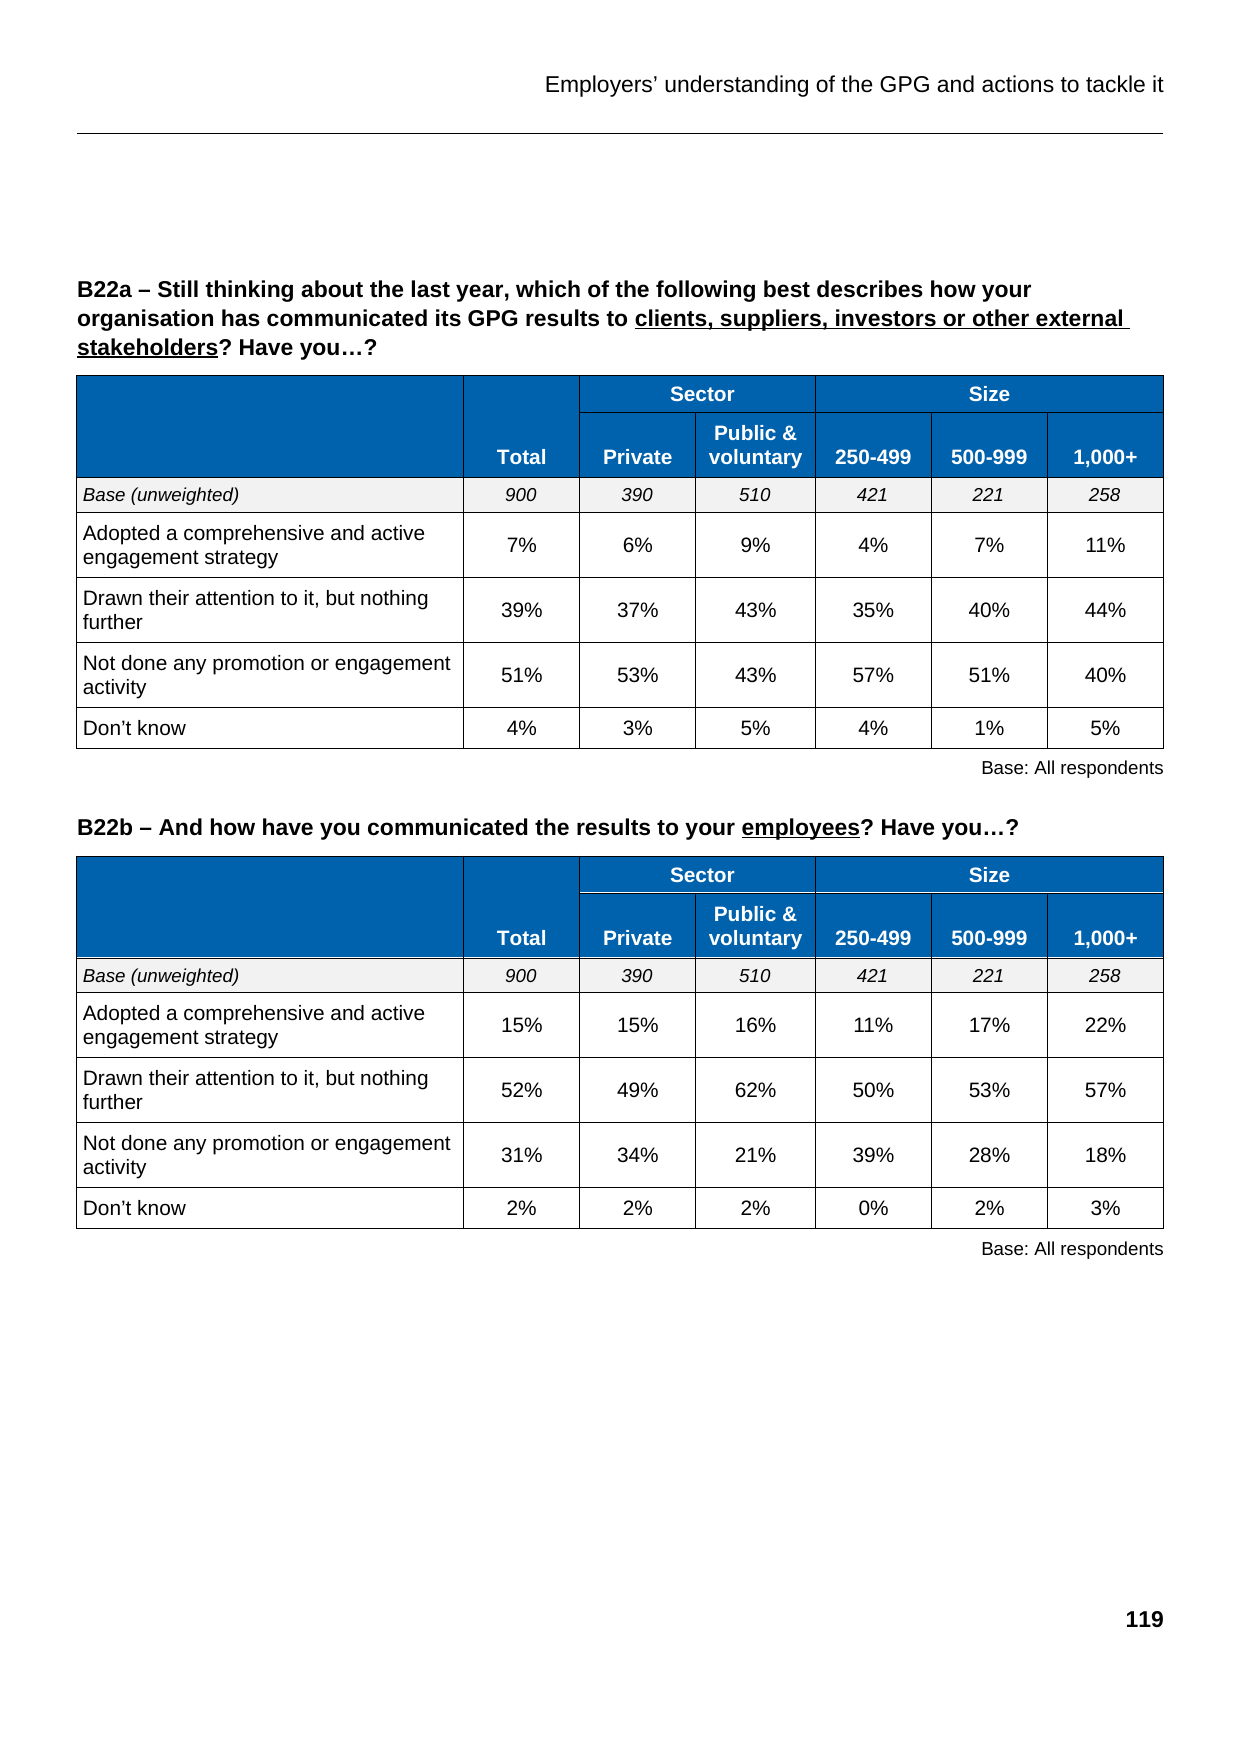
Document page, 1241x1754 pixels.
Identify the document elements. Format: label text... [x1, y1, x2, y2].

table_cell 40% [932, 578, 1047, 642]
table_cell 53% [932, 1058, 1047, 1122]
table_cell 50% [816, 1058, 931, 1122]
table_cell 35% [816, 578, 931, 642]
table_cell Not done any promotion or engagement activity [77, 643, 463, 707]
table_cell 11% [1048, 513, 1163, 577]
table_cell 15% [580, 993, 695, 1057]
table_cell 62% [696, 1058, 815, 1122]
table_cell 6% [580, 513, 695, 577]
table_cell 421 [816, 959, 931, 992]
table_cell Private [580, 894, 695, 957]
table_cell 390 [580, 478, 695, 512]
text B22a – Still thinking about the last year, which of the following best describes how your organisation has communicated its GPG results to clients, suppliers, investors or other external stakeholders? Have you…? [77, 276, 1163, 360]
table_cell 39% [464, 578, 579, 642]
table_cell 43% [696, 578, 815, 642]
table_cell 221 [932, 478, 1047, 512]
table_cell 16% [696, 993, 815, 1057]
table_header Size [816, 857, 1163, 892]
table_cell Adopted a comprehensive and active engagement strategy [77, 513, 463, 577]
table_cell 5% [696, 708, 815, 748]
table_header Sector [580, 376, 815, 412]
text B22b – And how have you communicated the results to your employees? Have you…? [77, 814, 1163, 840]
table_cell 0% [816, 1188, 931, 1228]
table_header Sector [580, 857, 815, 892]
table_cell 52% [464, 1058, 579, 1122]
table_cell 2% [696, 1188, 815, 1228]
table_cell 2% [932, 1188, 1047, 1228]
table_cell 1,000+ [1048, 413, 1163, 477]
table_cell 21% [696, 1123, 815, 1187]
table_header [77, 376, 463, 477]
table_cell 510 [696, 959, 815, 992]
table_cell 2% [580, 1188, 695, 1228]
table_cell 11% [816, 993, 931, 1057]
table_cell 900 [464, 478, 579, 512]
table_cell 250-499 [816, 413, 931, 477]
table_cell 1% [932, 708, 1047, 748]
table_cell Adopted a comprehensive and active engagement strategy [77, 993, 463, 1057]
text Base: All respondents [77, 1237, 1163, 1259]
table_cell Public & voluntary [696, 894, 815, 957]
table_header Total [464, 376, 579, 477]
table_cell 31% [464, 1123, 579, 1187]
table_cell 221 [932, 959, 1047, 992]
table_cell 49% [580, 1058, 695, 1122]
table_cell Base (unweighted) [77, 478, 463, 512]
table_cell 421 [816, 478, 931, 512]
table_cell 37% [580, 578, 695, 642]
table_cell 1,000+ [1048, 894, 1163, 957]
table_header Size [816, 376, 1163, 412]
table_header [77, 857, 463, 957]
table_cell 39% [816, 1123, 931, 1187]
table_cell 500-999 [932, 894, 1047, 957]
table_cell Drawn their attention to it, but nothing further [77, 578, 463, 642]
table_cell Not done any promotion or engagement activity [77, 1123, 463, 1187]
table_cell 40% [1048, 643, 1163, 707]
table_cell 3% [580, 708, 695, 748]
table_cell 7% [932, 513, 1047, 577]
table_cell Private [580, 413, 695, 477]
table_cell 15% [464, 993, 579, 1057]
table_cell 4% [816, 513, 931, 577]
table_cell 18% [1048, 1123, 1163, 1187]
table_cell 28% [932, 1123, 1047, 1187]
table_cell 250-499 [816, 894, 931, 957]
text Base: All respondents [77, 757, 1163, 778]
table_cell 3% [1048, 1188, 1163, 1228]
table_cell 51% [464, 643, 579, 707]
table_cell 43% [696, 643, 815, 707]
table_cell 34% [580, 1123, 695, 1187]
table_cell 4% [816, 708, 931, 748]
table_cell Drawn their attention to it, but nothing further [77, 1058, 463, 1122]
table_header Total [464, 857, 579, 957]
table_cell 51% [932, 643, 1047, 707]
table_cell 44% [1048, 578, 1163, 642]
table_cell Public & voluntary [696, 413, 815, 477]
table_cell 390 [580, 959, 695, 992]
table_cell 53% [580, 643, 695, 707]
table_cell 500-999 [932, 413, 1047, 477]
table_cell 258 [1048, 959, 1163, 992]
table_cell 57% [816, 643, 931, 707]
table_cell 2% [464, 1188, 579, 1228]
table_cell 510 [696, 478, 815, 512]
table_cell 7% [464, 513, 579, 577]
table_cell Don’t know [77, 1188, 463, 1228]
table_cell 17% [932, 993, 1047, 1057]
table_cell 4% [464, 708, 579, 748]
table_cell Don’t know [77, 708, 463, 748]
table_cell 57% [1048, 1058, 1163, 1122]
table_cell 5% [1048, 708, 1163, 748]
table_cell 9% [696, 513, 815, 577]
table_cell 258 [1048, 478, 1163, 512]
table_cell 900 [464, 959, 579, 992]
table_cell Base (unweighted) [77, 959, 463, 992]
table_cell 22% [1048, 993, 1163, 1057]
